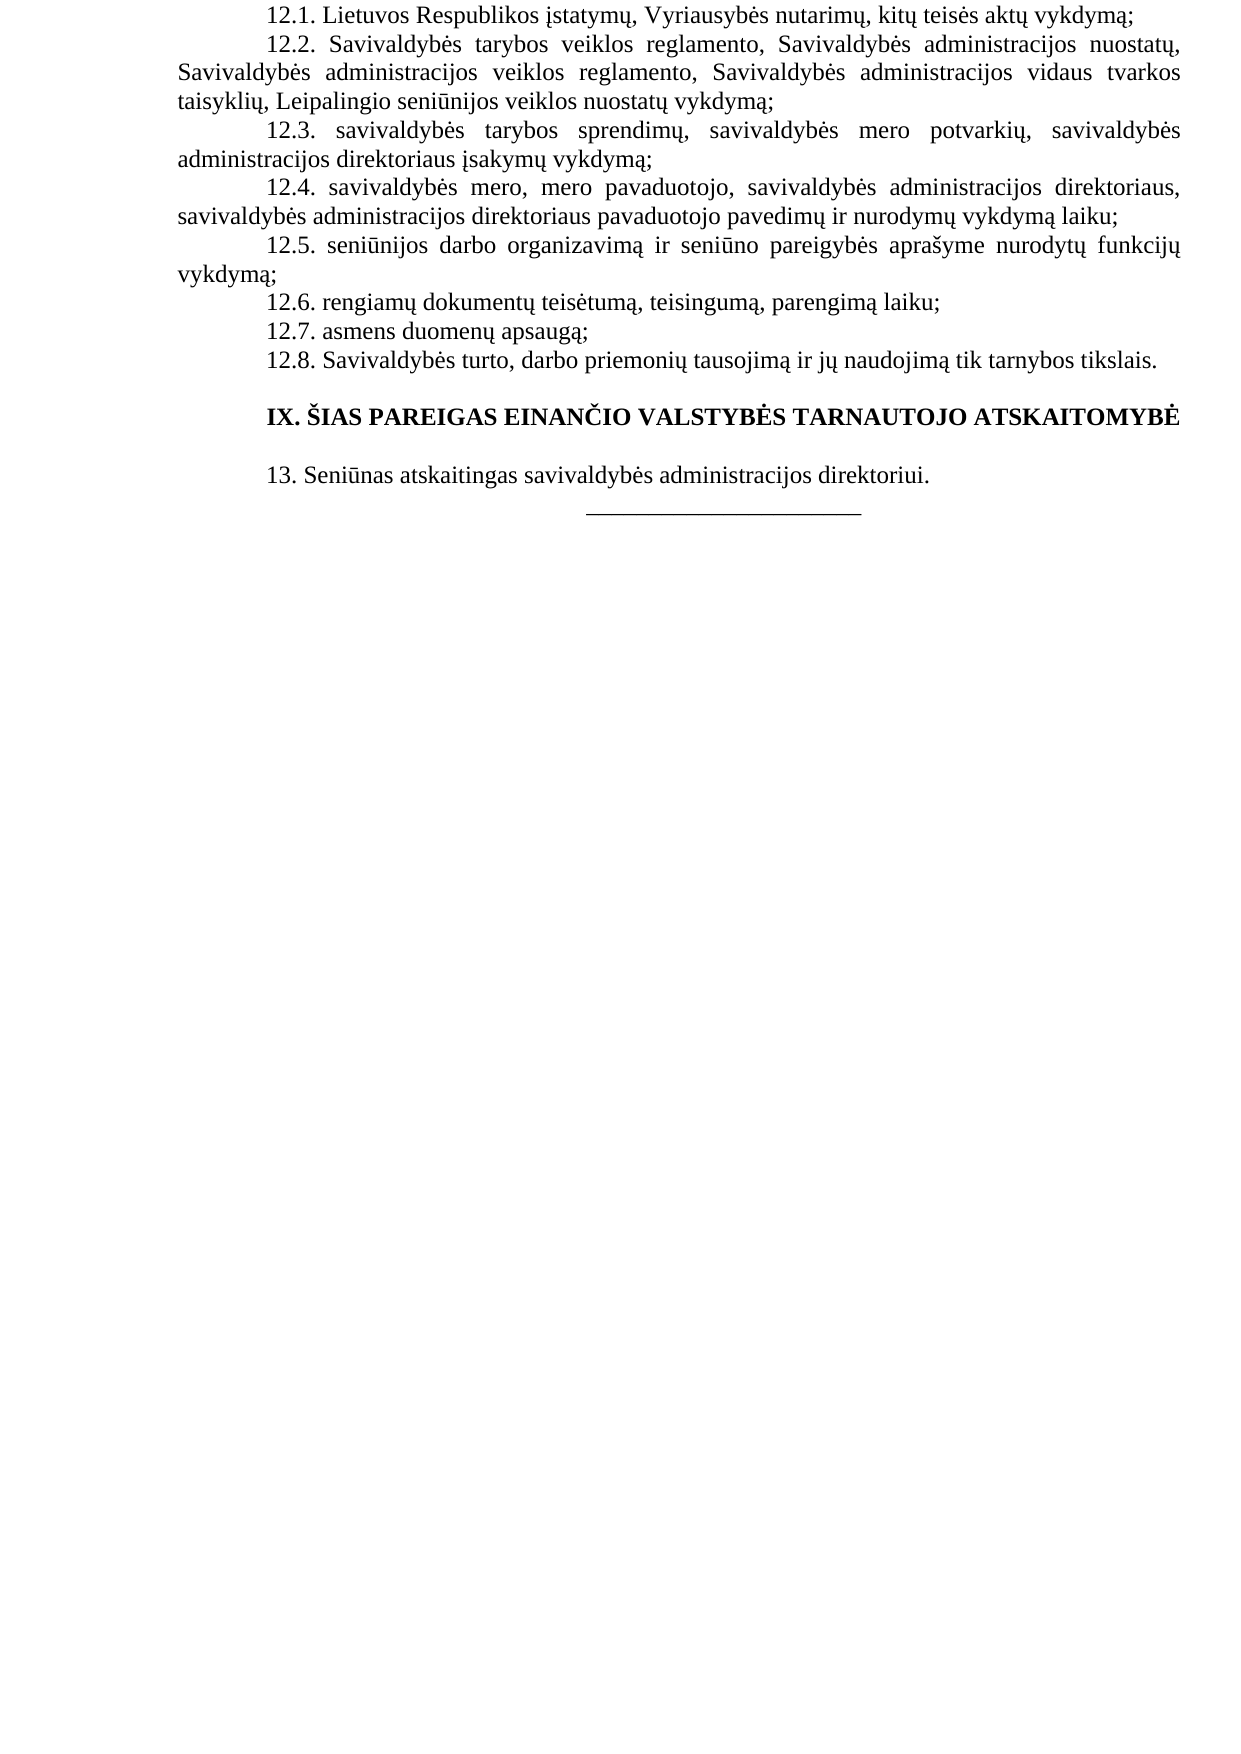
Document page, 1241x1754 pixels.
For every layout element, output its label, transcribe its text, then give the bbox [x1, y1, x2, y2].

text 12.8. Savivaldybės turto, darbo priemonių tausojimą ir jų naudojimą tik tarnybos tikslais. [177, 345, 1181, 374]
text 12.6. rengiamų dokumentų teisėtumą, teisingumą, parengimą laiku; [177, 287, 1181, 316]
text 12.4. savivaldybės mero, mero pavaduotojo, savivaldybės administracijos direktoriaus, savivaldybės administracijos direktoriaus pavaduotojo pavedimų ir nurodymų vykdymą laiku; [177, 172, 1181, 230]
text 12.1. Lietuvos Respublikos įstatymų, Vyriausybės nutarimų, kitų teisės aktų vykdymą; [177, 0, 1181, 29]
text 12.5. seniūnijos darbo organizavimą ir seniūno pareigybės aprašyme nurodytų funkcijų vykdymą; [177, 230, 1181, 287]
text 12.2. Savivaldybės tarybos veiklos reglamento, Savivaldybės administracijos nuostatų, Savivaldybės administracijos veiklos reglamento, Savivaldybės administracijos vidaus tvarkos taisyklių, Leipalingio seniūnijos veiklos nuostatų vykdymą; [177, 29, 1181, 115]
text IX. ŠIAS PAREIGAS EINANČIO VALSTYBĖS TARNAUTOJO ATSKAITOMYBĖ [177, 402, 1181, 431]
text 12.3. savivaldybės tarybos sprendimų, savivaldybės mero potvarkių, savivaldybės administracijos direktoriaus įsakymų vykdymą; [177, 115, 1181, 172]
text ______________________ [177, 489, 1181, 517]
text 12.7. asmens duomenų apsaugą; [177, 316, 1181, 345]
text 13. Seniūnas atskaitingas savivaldybės administracijos direktoriui. [177, 460, 1181, 489]
